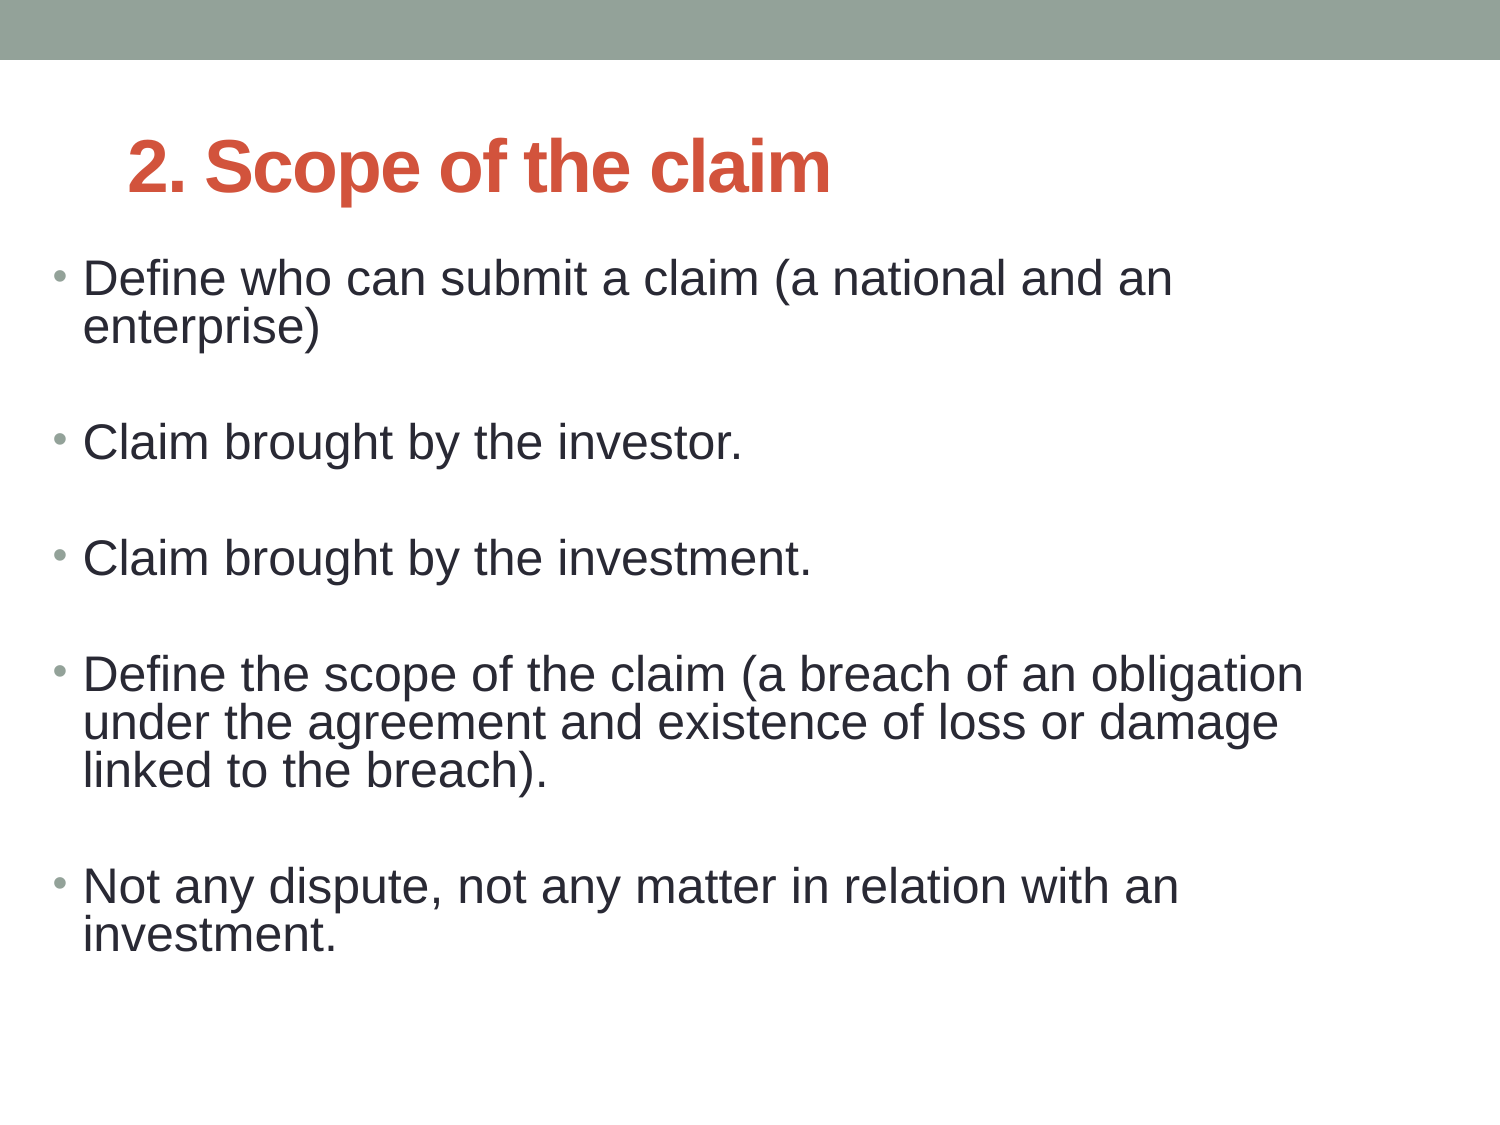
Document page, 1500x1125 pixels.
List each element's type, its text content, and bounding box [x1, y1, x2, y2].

title 2. Scope of the claim [112, 99, 1388, 225]
list Define who can submit a claim (a national and an enterprise) Claim brought by the investor. Claim brought by the investment. Define the scope of the claim (a breach of an obligation under the agreement and existence of loss or damage linked to the breach). Not any dispute, not any matter in relation with an investment. [37, 249, 1413, 1013]
